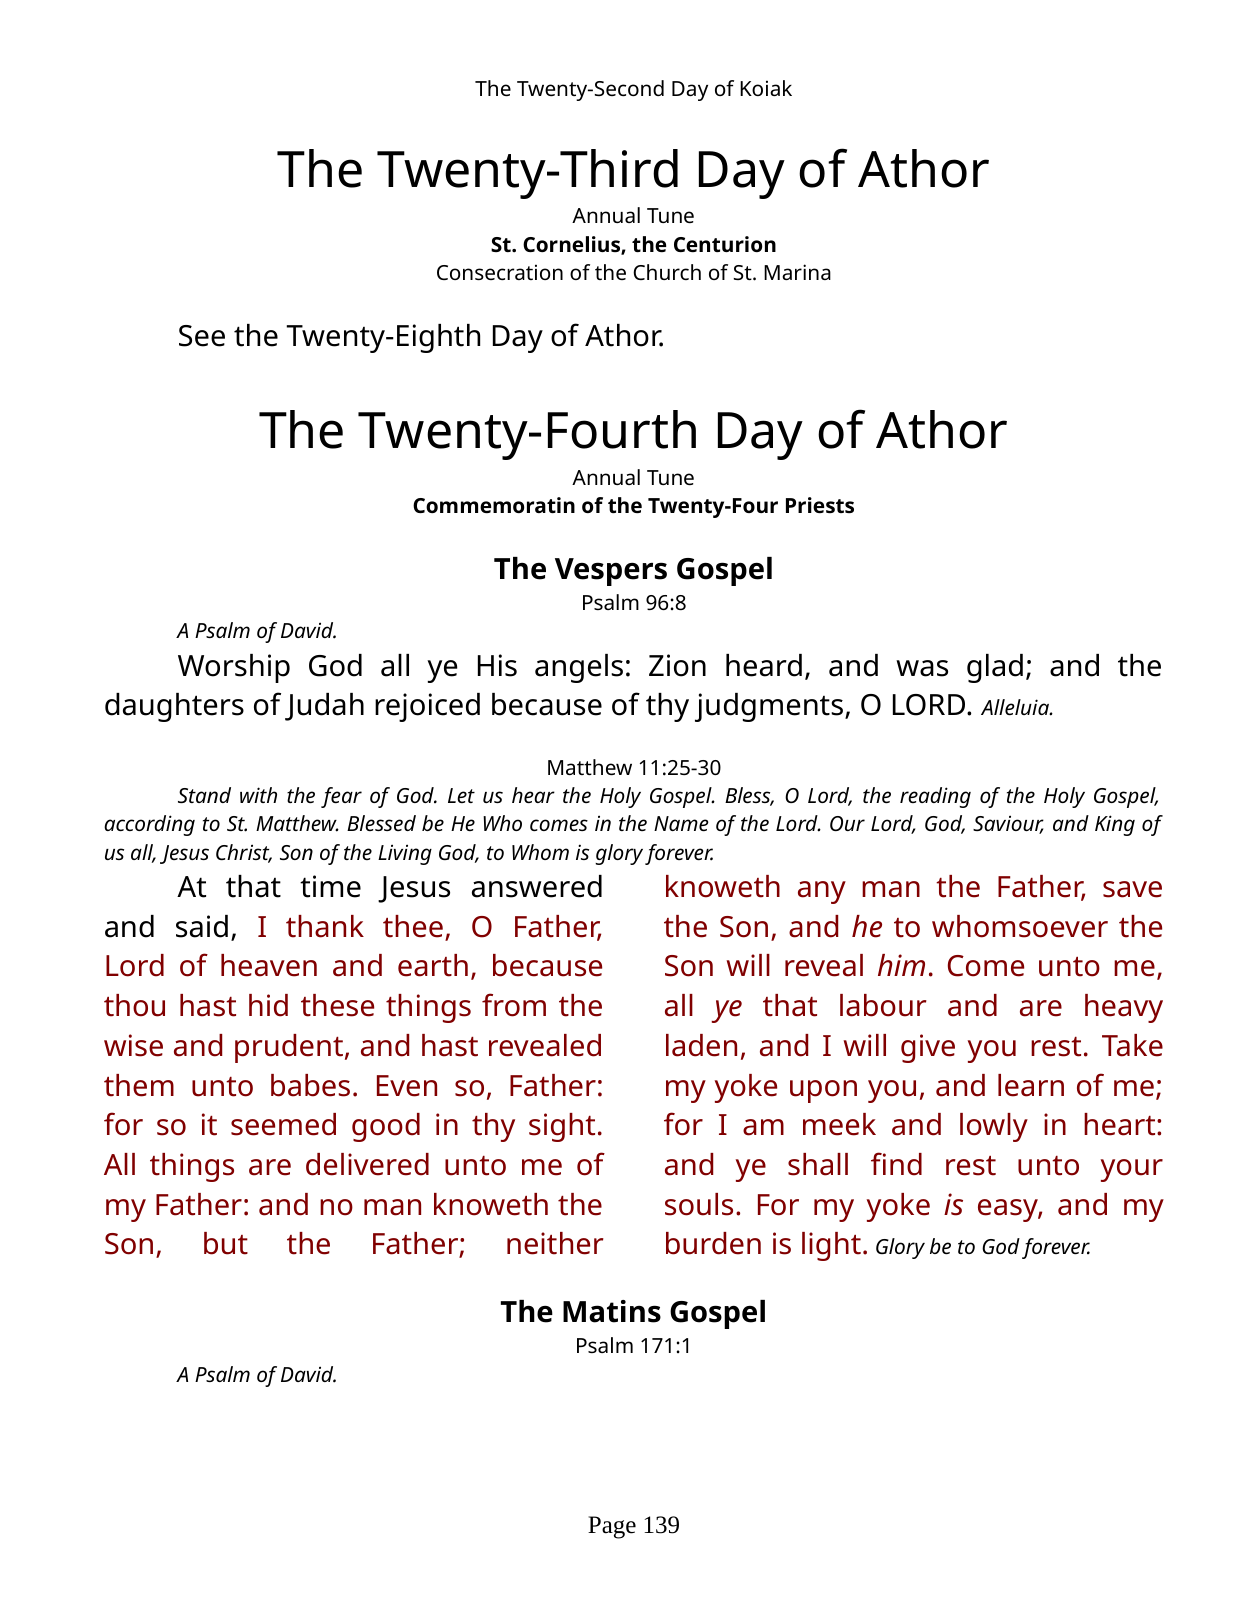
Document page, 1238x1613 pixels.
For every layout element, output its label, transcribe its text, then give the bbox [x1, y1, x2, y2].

text Psalm 171:1 [103, 1331, 1164, 1360]
text Annual Tune [103, 202, 1164, 230]
text A Psalm of David. [103, 1360, 1164, 1388]
text Consecration of the Church of St. Marina [103, 258, 1164, 287]
text The Twenty-Fourth Day of Athor [103, 395, 1164, 463]
text Worship God all ye His angels: Zion heard, and was glad; and the daughters of Judah rejoiced because of thy judgments, O LORD. Alleluia. [103, 645, 1164, 724]
text Psalm 96:8 [103, 588, 1164, 616]
text The Vespers Gospel [103, 548, 1164, 588]
text Stand with the fear of God. Let us hear the Holy Gospel. Bless, O Lord, the reading of the Holy Gospel, according to St. Matthew. Blessed be He Who comes in the Name of the Lord. Our Lord, God, Saviour, and King of us all, Jesus Christ, Son of the Living God, to Whom is glory forever. [103, 781, 1164, 866]
text Annual Tune [103, 463, 1164, 491]
text knoweth any man the Father, save the Son, and he to whomsoever the Son will reveal him. Come unto me, all ye that labour and are heavy laden, and I will give you rest. Take my yoke upon you, and learn of me; for I am meek and lowly in heart: and ye shall find rest unto your souls. For my yoke is easy, and my burden is light. Glory be to God forever. [663, 866, 1164, 1263]
text The Twenty-Third Day of Athor [103, 133, 1164, 202]
text At that time Jesus answered and said, I thank thee, O Father, Lord of heaven and earth, because thou hast hid these things from the wise and prudent, and hast revealed them unto babes. Even so, Father: for so it seemed good in thy sight. All things are delivered unto me of my Father: and no man knoweth the Son, but the Father; neither [103, 866, 604, 1263]
text A Psalm of David. [103, 616, 1164, 645]
text The Twenty-Second Day of Koiak [102, 74, 1165, 102]
text Matthew 11:25-30 [103, 753, 1164, 781]
text The Matins Gospel [103, 1292, 1164, 1331]
text See the Twenty-Eighth Day of Athor. [103, 315, 1164, 355]
text St. Cornelius, the Centurion [103, 230, 1164, 258]
text Commemoratin of the Twenty-Four Priests [103, 491, 1164, 520]
